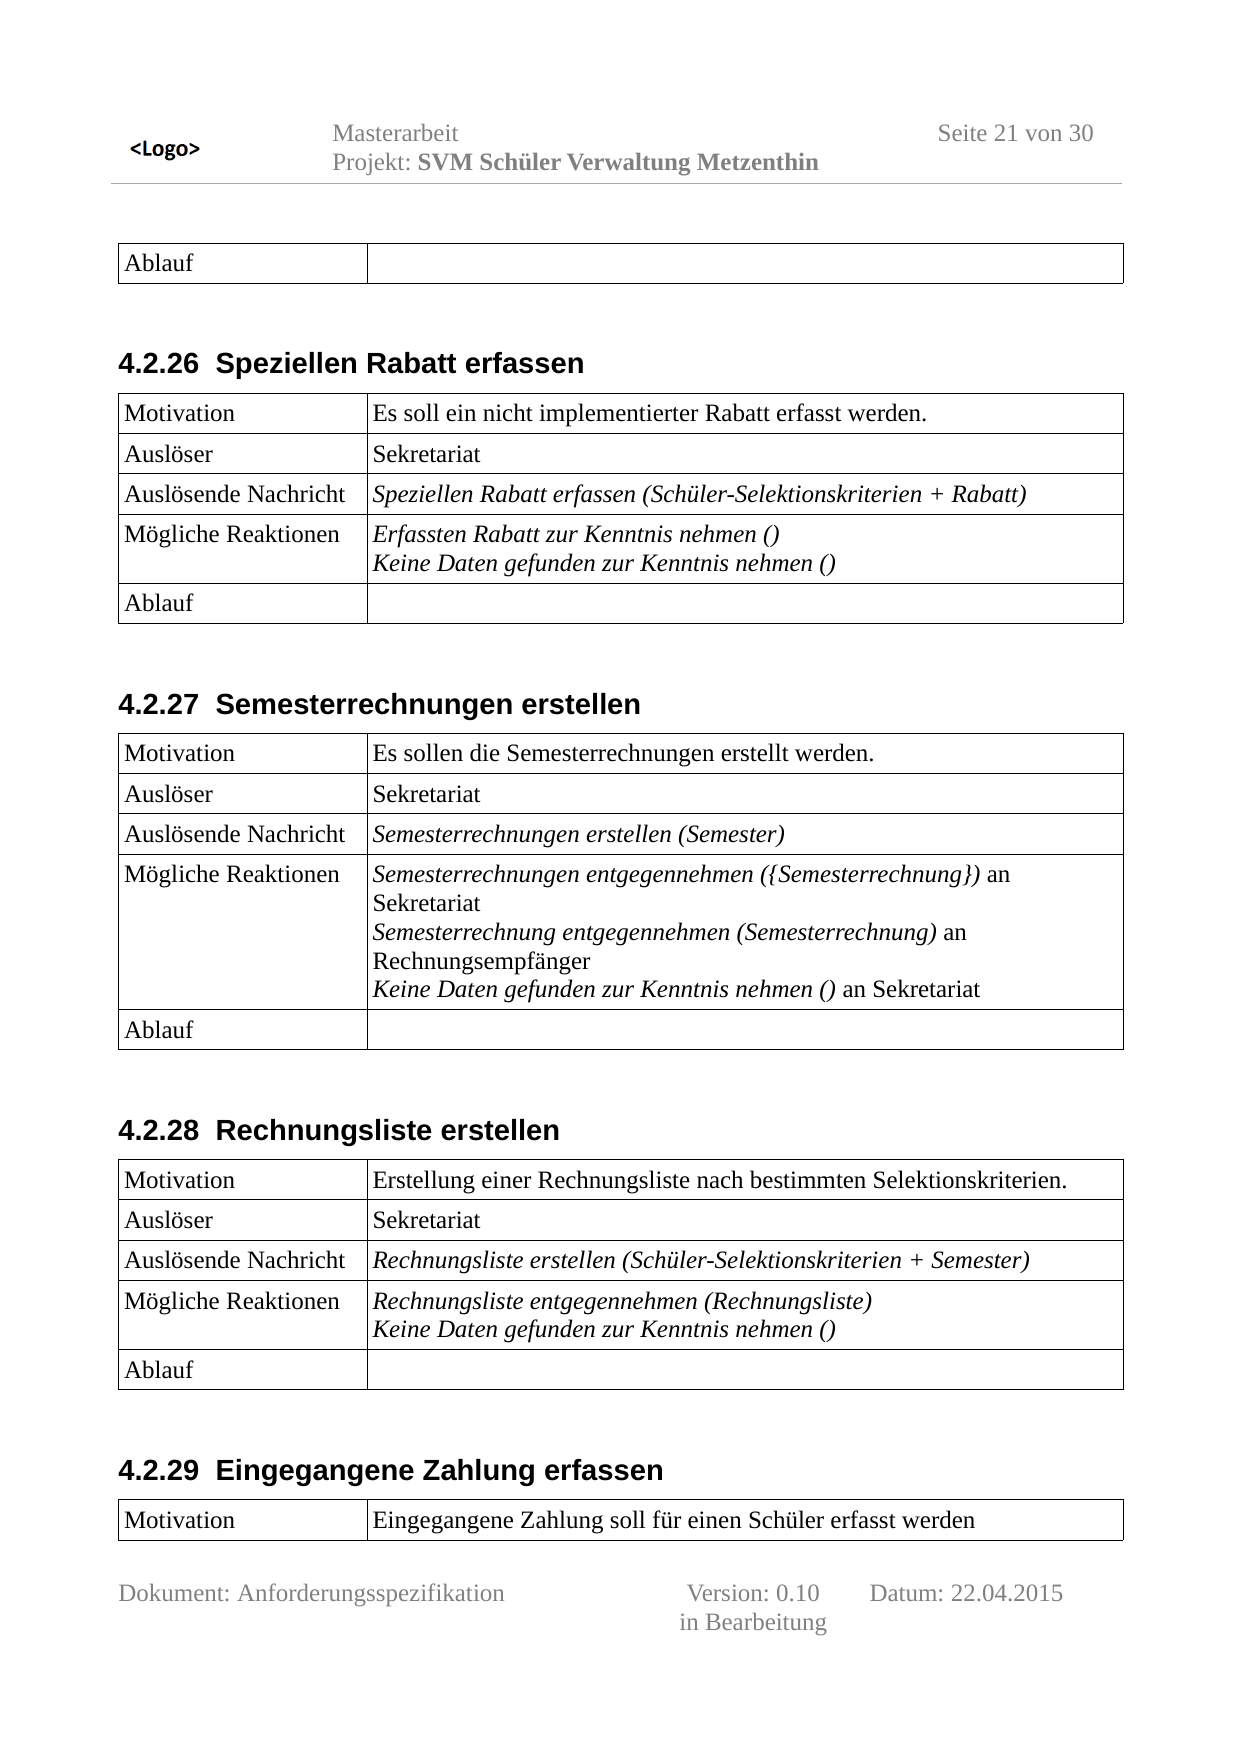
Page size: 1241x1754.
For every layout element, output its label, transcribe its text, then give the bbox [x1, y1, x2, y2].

subtitle Speziellen Rabatt erfassen [118, 347, 1122, 380]
table_cell Auslöser [119, 1200, 367, 1240]
table_cell Sekretariat [368, 434, 1123, 473]
table_cell [368, 584, 1123, 623]
table_cell Rechnungsliste entgegennehmen (Rechnungsliste) Keine Daten gefunden zur Kenntnis nehmen () [368, 1281, 1123, 1349]
table_cell Mögliche Reaktionen [119, 1281, 367, 1349]
table_cell Speziellen Rabatt erfassen (Schüler-Selektionskriterien + Rabatt) [368, 474, 1123, 513]
table_cell Mögliche Reaktionen [119, 515, 367, 583]
table_cell Auslösende Nachricht [119, 814, 367, 854]
table_header Eingegangene Zahlung soll für einen Schüler erfasst werden [368, 1500, 1123, 1539]
table_cell [368, 244, 1123, 283]
subtitle Semesterrechnungen erstellen [118, 687, 1122, 720]
table_cell Ablauf [119, 1350, 367, 1389]
table_cell Semesterrechnungen erstellen (Semester) [368, 814, 1123, 854]
table_cell Semesterrechnungen entgegennehmen ({Semesterrechnung}) an Sekretariat Semesterrechnung entgegennehmen (Semesterrechnung) an Rechnungsempfänger Keine Daten gefunden zur Kenntnis nehmen () an Sekretariat [368, 855, 1123, 1009]
table_cell Mögliche Reaktionen [119, 855, 367, 1009]
table_header Motivation [119, 394, 367, 433]
table_cell [368, 1350, 1123, 1389]
table_header Motivation [119, 1500, 367, 1539]
picture [118, 118, 224, 183]
table_header Motivation [119, 1160, 367, 1199]
table_cell Auslösende Nachricht [119, 474, 367, 513]
table_cell Ablauf [119, 244, 367, 283]
table_header Es sollen die Semesterrechnungen erstellt werden. [368, 734, 1123, 773]
table_cell Ablauf [119, 1010, 367, 1049]
table_cell Rechnungsliste erstellen (Schüler-Selektionskriterien + Semester) [368, 1241, 1123, 1280]
table_cell Sekretariat [368, 774, 1123, 813]
table_cell Erfassten Rabatt zur Kenntnis nehmen () Keine Daten gefunden zur Kenntnis nehmen () [368, 515, 1123, 583]
table_cell Sekretariat [368, 1200, 1123, 1240]
table_header Es soll ein nicht implementierter Rabatt erfasst werden. [368, 394, 1123, 433]
table_cell Auslösende Nachricht [119, 1241, 367, 1280]
table_cell Auslöser [119, 434, 367, 473]
table_header Motivation [119, 734, 367, 773]
subtitle Eingegangene Zahlung erfassen [118, 1453, 1122, 1487]
table_cell [368, 1010, 1123, 1049]
table_cell Ablauf [119, 584, 367, 623]
table_header Erstellung einer Rechnungsliste nach bestimmten Selektionskriterien. [368, 1160, 1123, 1199]
subtitle Rechnungsliste erstellen [118, 1113, 1122, 1147]
table_cell Auslöser [119, 774, 367, 813]
